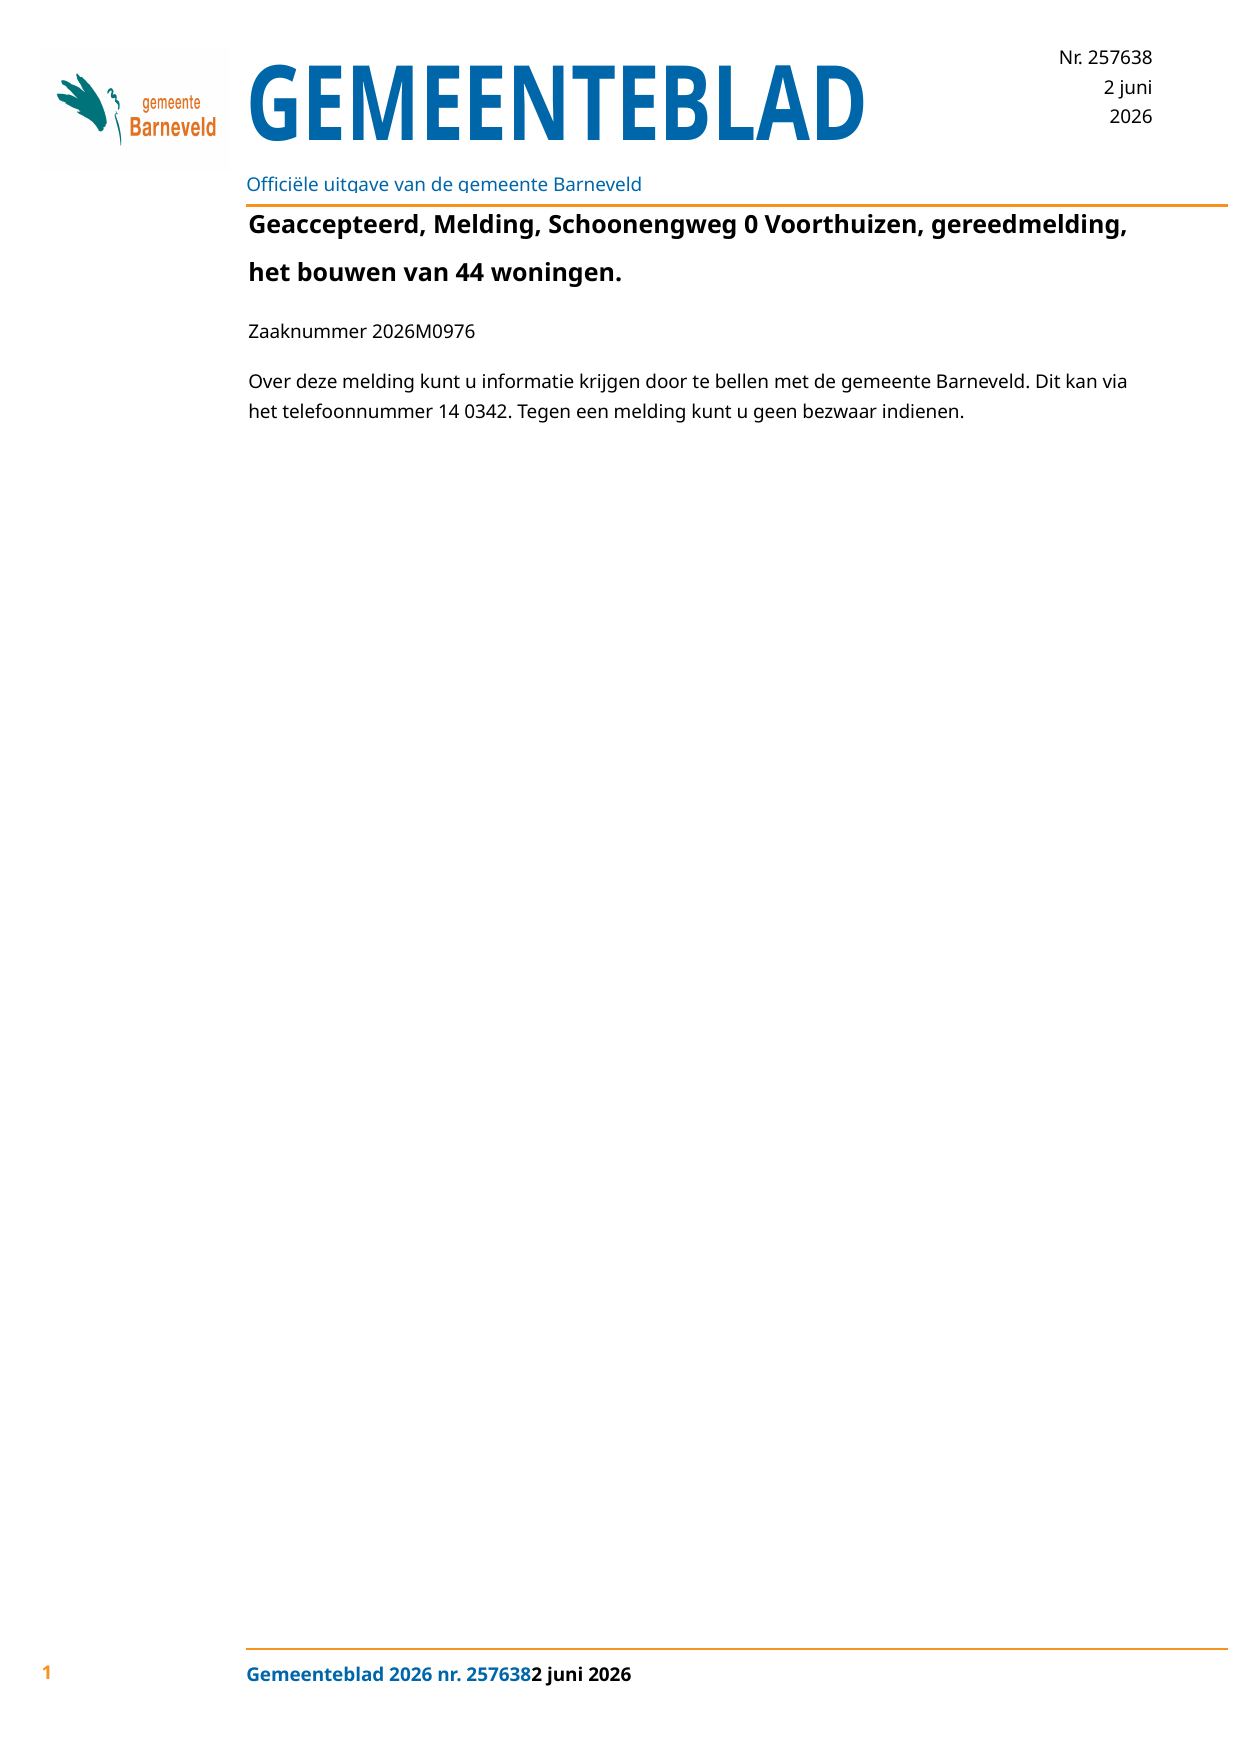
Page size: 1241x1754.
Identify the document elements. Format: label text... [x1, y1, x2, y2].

picture [41, 47, 231, 172]
text Zaaknummer 2026M0976 [248, 318, 1152, 344]
text Geaccepteerd, Melding, Schoonengweg 0 Voorthuizen, gereedmelding, het bouwen van 44 woningen. [248, 207, 1152, 288]
text Over deze melding kunt u informatie krijgen door te bellen met de gemeente Barneveld. Dit kan via het telefoonnummer 14 0342. Tegen een melding kunt u geen bezwaar indienen. [248, 368, 1152, 424]
